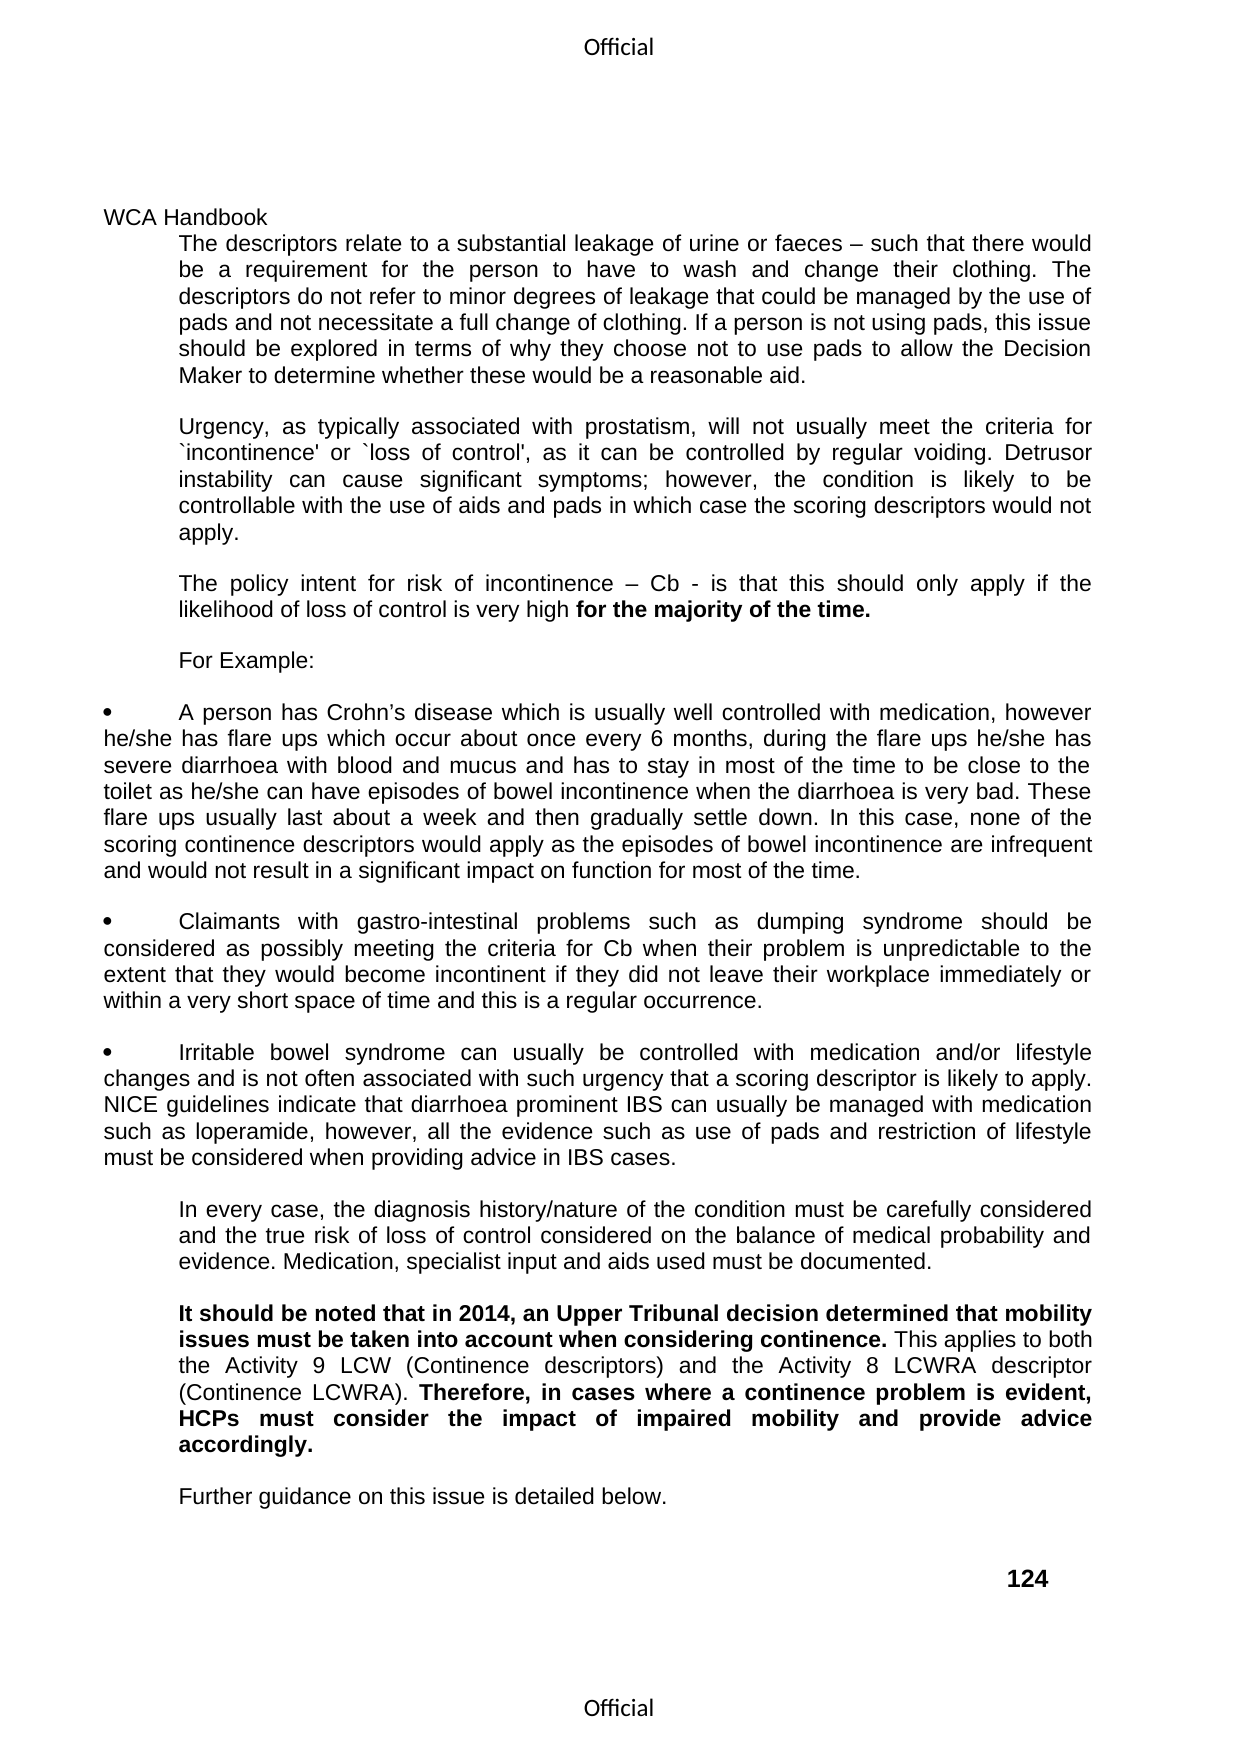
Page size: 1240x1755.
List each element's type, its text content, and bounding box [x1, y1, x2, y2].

text Urgency, as typically associated with prostatism, will not usually meet the criteria for `incontinence' or `loss of control', as it can be controlled by regular voiding. Detrusor instability can cause significant symptoms; however, the condition is likely to be controllable with the use of aids and pads in which case the scoring descriptors would not apply. [178, 413, 1093, 545]
list Irritable bowel syndrome can usually be controlled with medication and/or lifestyle changes and is not often associated with such urgency that a scoring descriptor is likely to apply. NICE guidelines indicate that diarrhoea prominent IBS can usually be managed with medication such as loperamide, however, all the evidence such as use of pads and restriction of lifestyle must be considered when providing advice in IBS cases. [103, 1039, 1093, 1171]
list A person has Crohn’s disease which is usually well controlled with medication, however he/she has flare ups which occur about once every 6 months, during the flare ups he/she has severe diarrhoea with blood and mucus and has to stay in most of the time to be close to the toilet as he/she can have episodes of bowel incontinence when the diarrhoea is very bad. These flare ups usually last about a week and then gradually settle down. In this case, none of the scoring continence descriptors would apply as the episodes of bowel incontinence are infrequent and would not result in a significant impact on function for most of the time. [103, 699, 1093, 883]
list It should be noted that in 2014, an Upper Tribunal decision determined that mobility issues must be taken into account when considering continence. This applies to both the Activity 9 LCW (Continence descriptors) and the Activity 8 LCWRA descriptor (Continence LCWRA). Therefore, in cases where a continence problem is evident, HCPs must consider the impact of impaired mobility and provide advice accordingly. [178, 1299, 1093, 1458]
list Claimants with gastro-intestinal problems such as dumping syndrome should be considered as possibly meeting the criteria for Cb when their problem is unpredictable to the extent that they would become incontinent if they did not leave their workplace immediately or within a very short space of time and this is a regular occurrence. [103, 908, 1093, 1014]
text For Example: [141, 647, 1093, 674]
list Further guidance on this issue is detailed below. [141, 1483, 1093, 1509]
list In every case, the diagnosis history/nature of the condition must be carefully considered and the true risk of loss of control considered on the balance of medical probability and evidence. Medication, specialist input and aids used must be documented. [178, 1196, 1093, 1274]
text The descriptors relate to a substantial leakage of urine or faeces – such that there would be a requirement for the person to have to wash and change their clothing. The descriptors do not refer to minor degrees of leakage that could be managed by the use of pads and not necessitate a full change of clothing. If a person is not using pads, this issue should be explored in terms of why they choose not to use pads to allow the Decision Maker to determine whether these would be a reasonable aid. [178, 230, 1093, 388]
text The policy intent for risk of incontinence – Cb - is that this should only apply if the likelihood of loss of control is very high for the majority of the time. [178, 570, 1093, 622]
